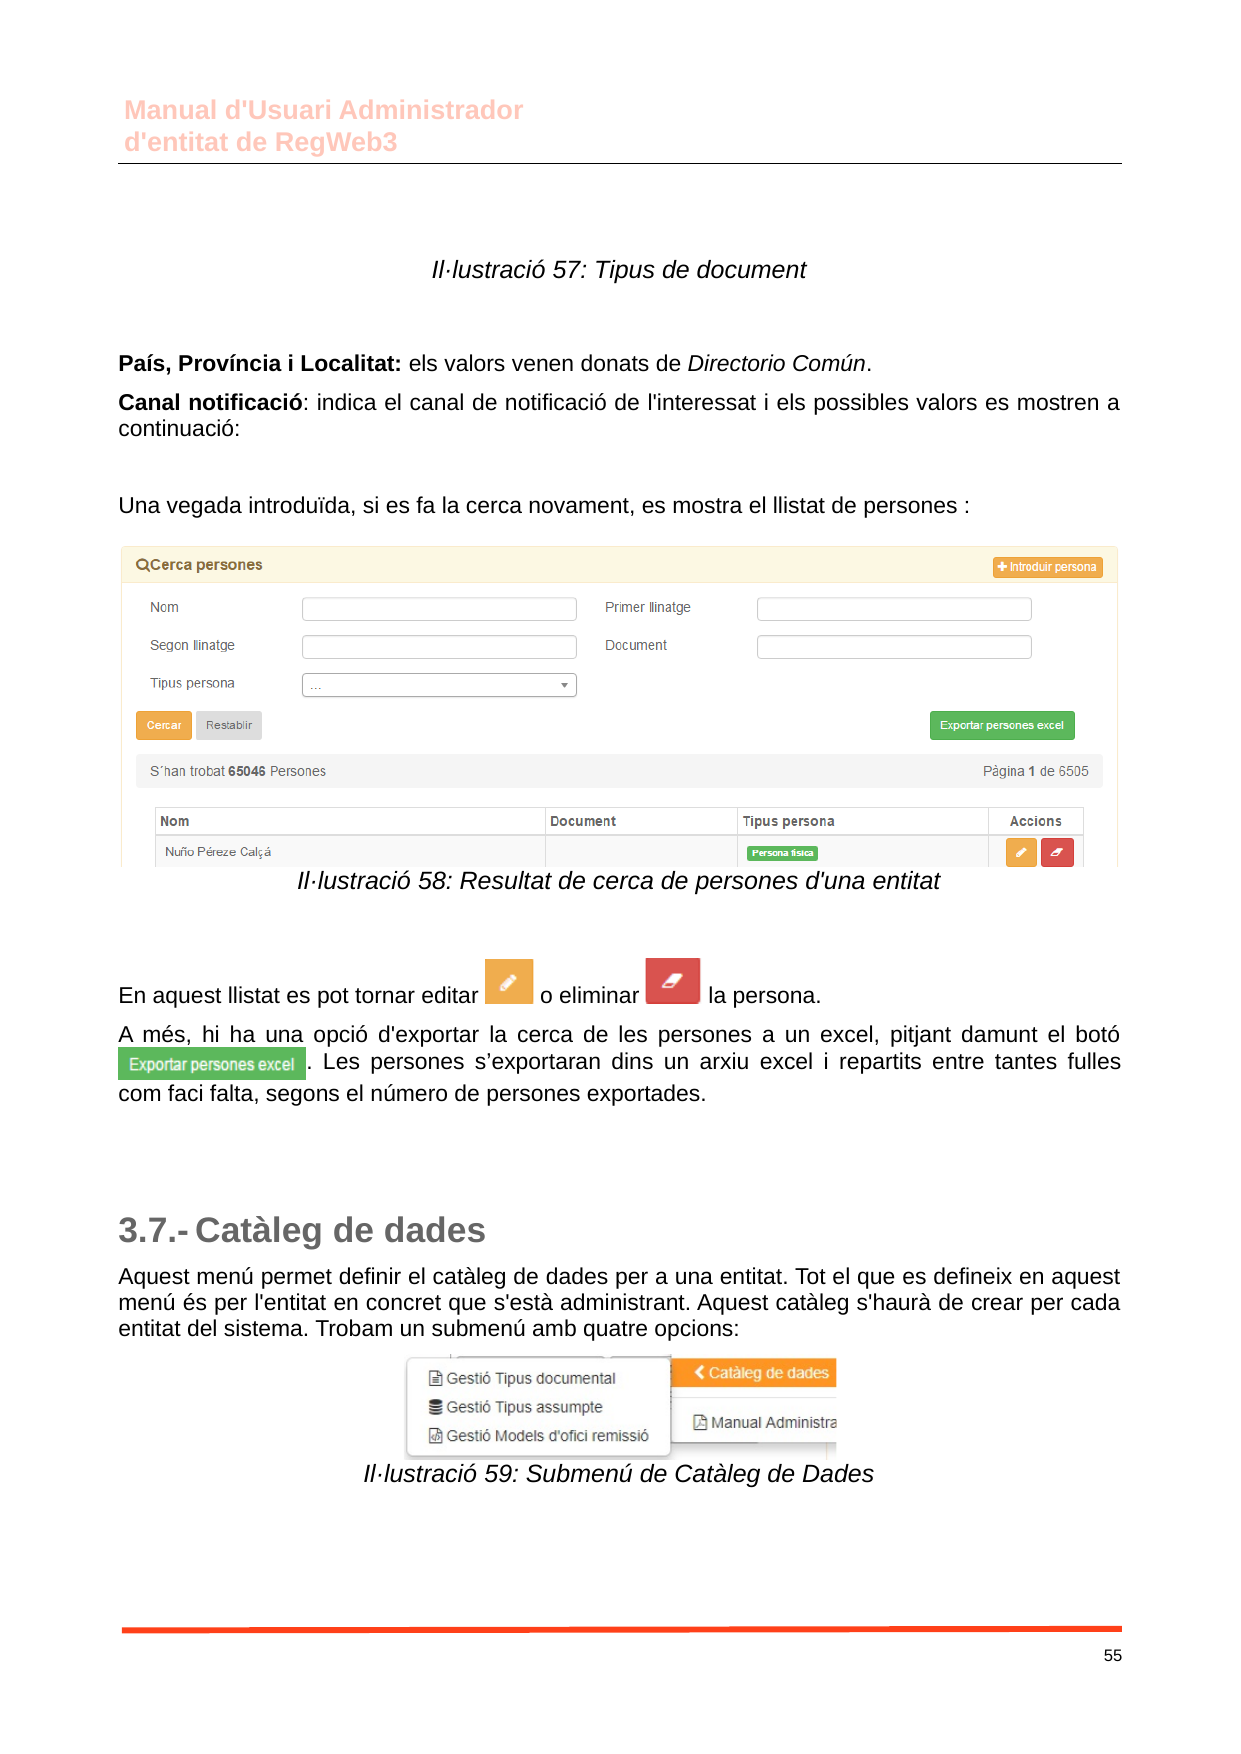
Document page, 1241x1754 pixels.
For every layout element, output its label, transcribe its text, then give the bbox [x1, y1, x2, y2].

text Canal notificació: indica el canal de notificació de l'interessat i els possibles valors es mostren a continuació: [118, 388, 1122, 441]
text Il·lustració 58: Resultat de cerca de persones d'una entitat [118, 867, 1122, 895]
text A més, hi ha una opció d'exportar la cerca de les persones a un excel, pitjant damunt el botó . Les persones s’exportaran dins un arxiu excel i repartits entre tantes fulles com faci falta, segons el número de persones exportades. [118, 1021, 1122, 1106]
text Il·lustració 57: Tipus de document [118, 254, 1122, 283]
subtitle Catàleg de dades [118, 1209, 1122, 1250]
picture [485, 959, 534, 1004]
picture [403, 1354, 837, 1460]
text Il·lustració 59: Submenú de Catàleg de Dades [118, 1460, 1122, 1488]
text Una vegada introduïda, si es fa la cerca novament, es mostra el llistat de persones : [118, 492, 1122, 519]
text En aquest llistat es pot tornar editar o eliminar la persona. [118, 958, 1122, 1008]
text Aquest menú permet definir el catàleg de dades per a una entitat. Tot el que es defineix en aquest menú és per l'entitat en concret que s'està administrant. Aquest catàleg s'haurà de crear per cada entitat del sistema. Trobam un submenú amb quatre opcions: [118, 1263, 1122, 1342]
picture [645, 958, 702, 1004]
text País, Província i Localitat: els valors venen donats de Directorio Común. [118, 349, 1122, 376]
